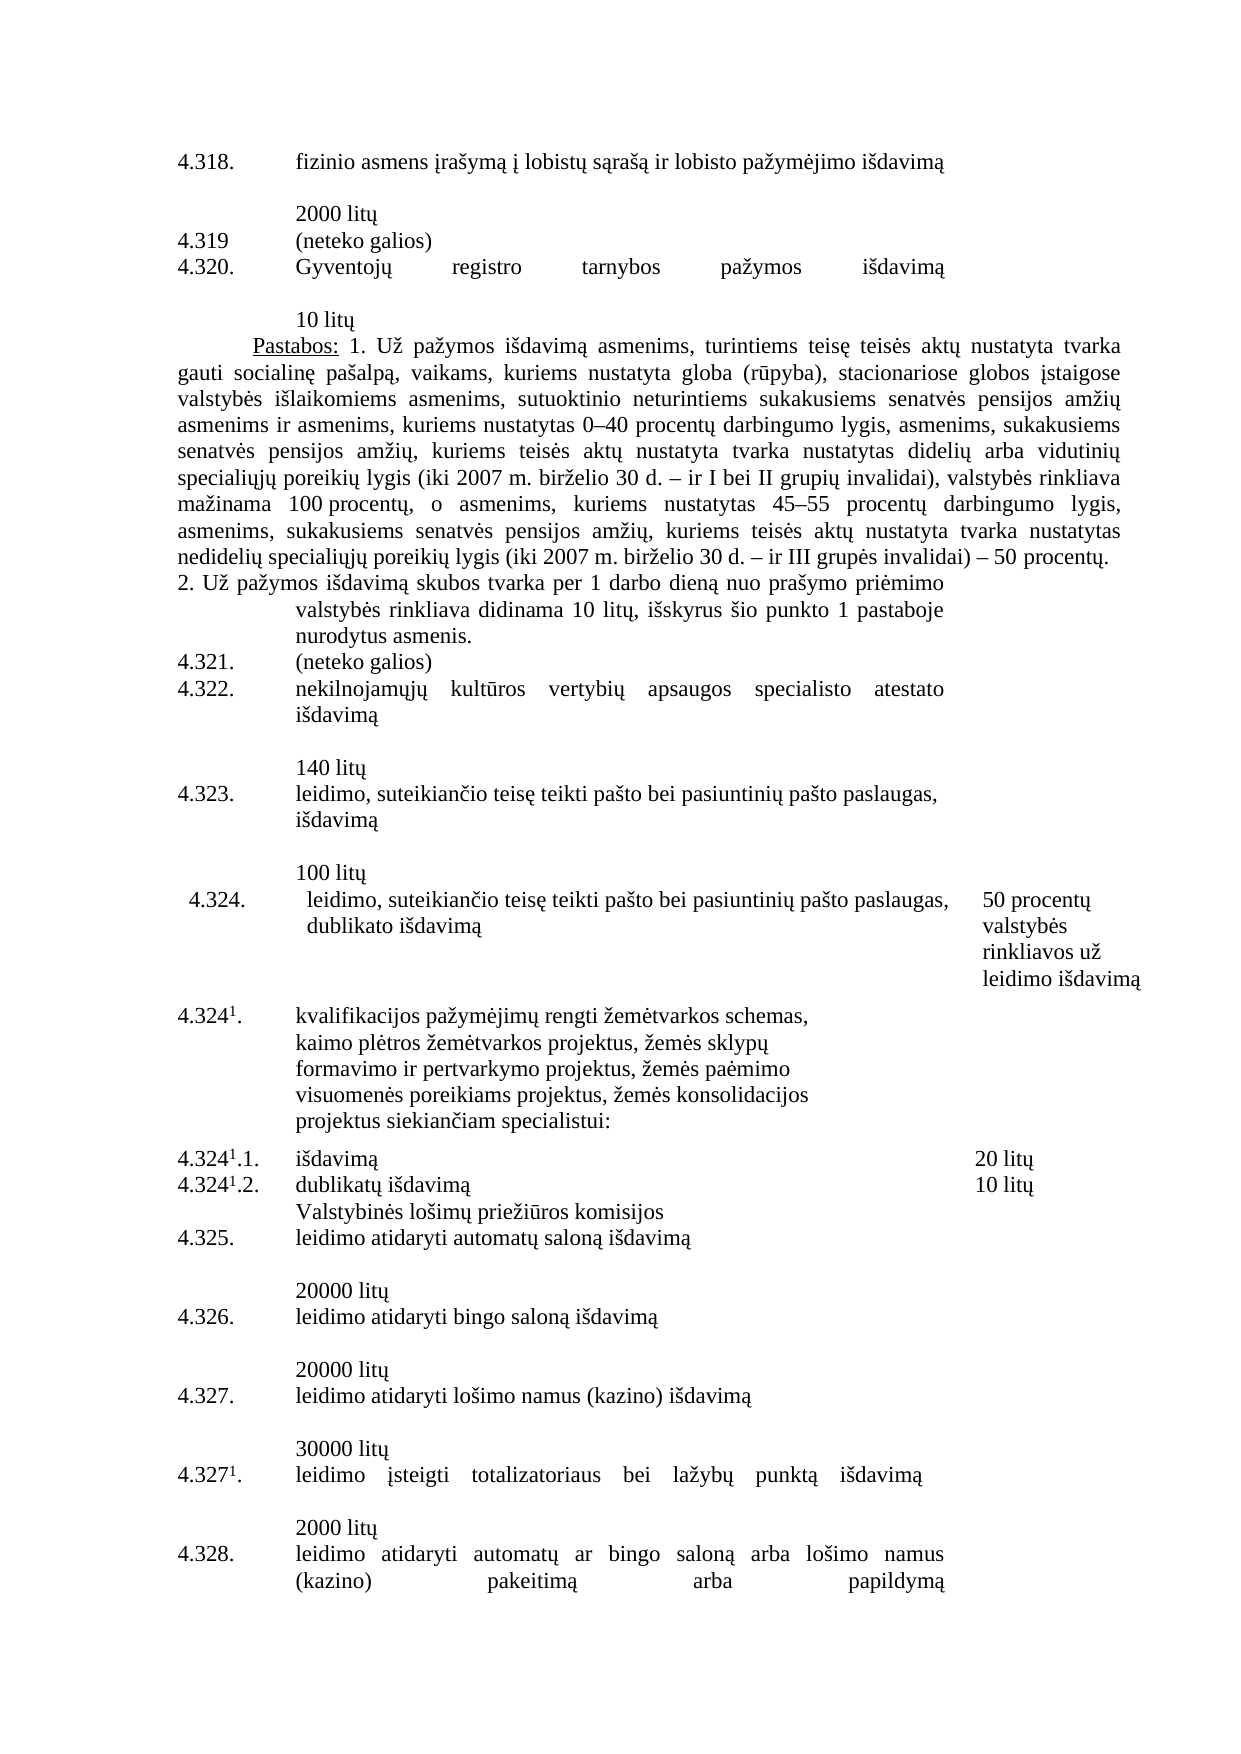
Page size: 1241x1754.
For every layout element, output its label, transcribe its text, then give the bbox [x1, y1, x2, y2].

text 4.328. leidimo atidaryti automatų ar bingo saloną arba lošimo namus (kazino) pakeitimą arba papildymą [177, 1540, 945, 1593]
text 4.320. Gyventojų registro tarnybos pažymos išdavimą 10 litų [177, 253, 945, 332]
text 4.326. leidimo atidaryti bingo saloną išdavimą 20000 litų [177, 1303, 945, 1382]
text 4.322. nekilnojamųjų kultūros vertybių apsaugos specialisto atestato išdavimą 140 litų [177, 675, 945, 780]
text 4.3241. kvalifikacijos pažymėjimų rengti žemėtvarkos schemas, [177, 991, 1122, 1028]
table_header leidimo, suteikiančio teisę teikti pašto bei pasiuntinių pašto paslaugas, dublikato išdavimą [295, 886, 971, 991]
text 4.319 (neteko galios) [177, 227, 945, 253]
table_header 4.324. [177, 886, 295, 991]
text 4.3271. leidimo įsteigti totalizatoriaus bei lažybų punktą išdavimą 2000 litų [177, 1461, 945, 1540]
text 4.325. leidimo atidaryti automatų saloną išdavimą 20000 litų [177, 1224, 945, 1303]
text visuomenės poreikiams projektus, žemės konsolidacijos [177, 1081, 1122, 1108]
text 4.3241.1. išdavimą 20 litų [177, 1134, 1122, 1171]
text 4.321. (neteko galios) [177, 648, 945, 675]
text 4.3241.2. dublikatų išdavimą 10 litų [177, 1171, 1152, 1198]
text Valstybinės lošimų priežiūros komisijos [177, 1198, 945, 1224]
text kaimo plėtros žemėtvarkos projektus, žemės sklypų [177, 1028, 1122, 1055]
text projektus siekiančiam specialistui: [177, 1108, 1122, 1134]
table_header 50 procentų valstybės rinkliavos už leidimo išdavimą [971, 886, 1163, 991]
text 4.327. leidimo atidaryti lošimo namus (kazino) išdavimą 30000 litų [177, 1382, 945, 1461]
text 2. Už pažymos išdavimą skubos tvarka per 1 darbo dieną nuo prašymo priėmimo valstybės rinkliava didinama 10 litų, išskyrus šio punkto 1 pastaboje nurodytus asmenis. [177, 569, 945, 648]
text 4.323. leidimo, suteikiančio teisę teikti pašto bei pasiuntinių pašto paslaugas, išdavimą 100 litų [177, 780, 945, 886]
text 4.318. fizinio asmens įrašymą į lobistų sąrašą ir lobisto pažymėjimo išdavimą 2000 litų [177, 148, 945, 227]
text Pastabos: 1. Už pažymos išdavimą asmenims, turintiems teisę teisės aktų nustatyta tvarka gauti socialinę pašalpą, vaikams, kuriems nustatyta globa (rūpyba), stacionariose globos įstaigose valstybės išlaikomiems asmenims, sutuoktinio neturintiems sukakusiems senatvės pensijos amžių asmenims ir asmenims, kuriems nustatytas 0–40 procentų darbingumo lygis, asmenims, sukakusiems senatvės pensijos amžių, kuriems teisės aktų nustatyta tvarka nustatytas didelių arba vidutinių specialiųjų poreikių lygis (iki 2007 m. birželio 30 d. – ir I bei II grupių invalidai), valstybės rinkliava mažinama 100 procentų, o asmenims, kuriems nustatytas 45–55 procentų darbingumo lygis, asmenims, sukakusiems senatvės pensijos amžių, kuriems teisės aktų nustatyta tvarka nustatytas nedidelių specialiųjų poreikių lygis (iki 2007 m. birželio 30 d. – ir III grupės invalidai) – 50 procentų. [177, 332, 1122, 569]
text formavimo ir pertvarkymo projektus, žemės paėmimo [177, 1055, 1122, 1081]
